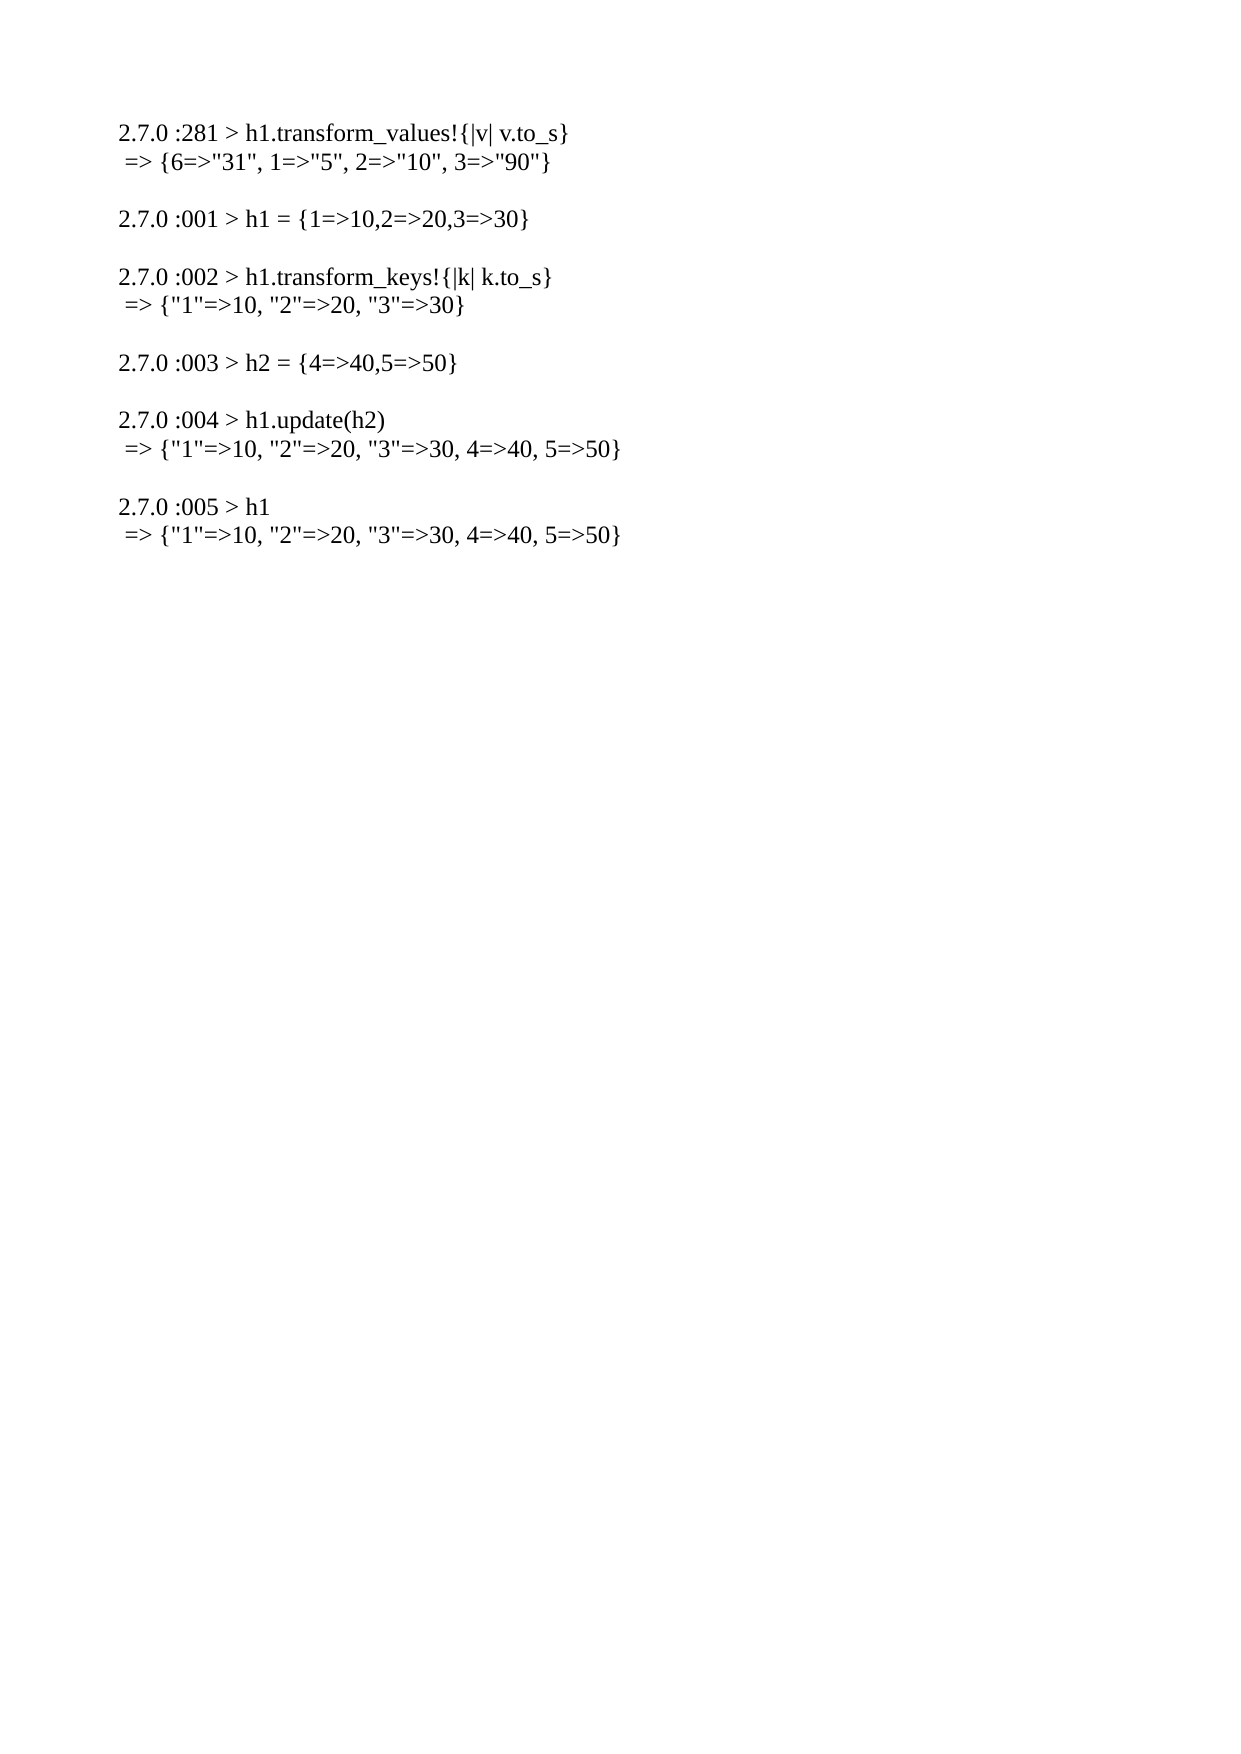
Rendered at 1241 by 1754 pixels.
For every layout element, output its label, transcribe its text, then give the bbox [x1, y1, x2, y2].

text 2.7.0 :003 > h2 = {4=>40,5=>50} [118, 348, 1122, 377]
text => {"1"=>10, "2"=>20, "3"=>30} [118, 291, 1122, 319]
text 2.7.0 :281 > h1.transform_values!{|v| v.to_s} [118, 118, 1122, 147]
text => {"1"=>10, "2"=>20, "3"=>30, 4=>40, 5=>50} [118, 521, 1122, 549]
text 2.7.0 :002 > h1.transform_keys!{|k| k.to_s} [118, 262, 1122, 291]
text => {6=>"31", 1=>"5", 2=>"10", 3=>"90"} [118, 147, 1122, 176]
text 2.7.0 :005 > h1 [118, 492, 1122, 521]
text 2.7.0 :004 > h1.update(h2) [118, 406, 1122, 434]
text 2.7.0 :001 > h1 = {1=>10,2=>20,3=>30} [118, 204, 1122, 233]
text => {"1"=>10, "2"=>20, "3"=>30, 4=>40, 5=>50} [118, 434, 1122, 463]
